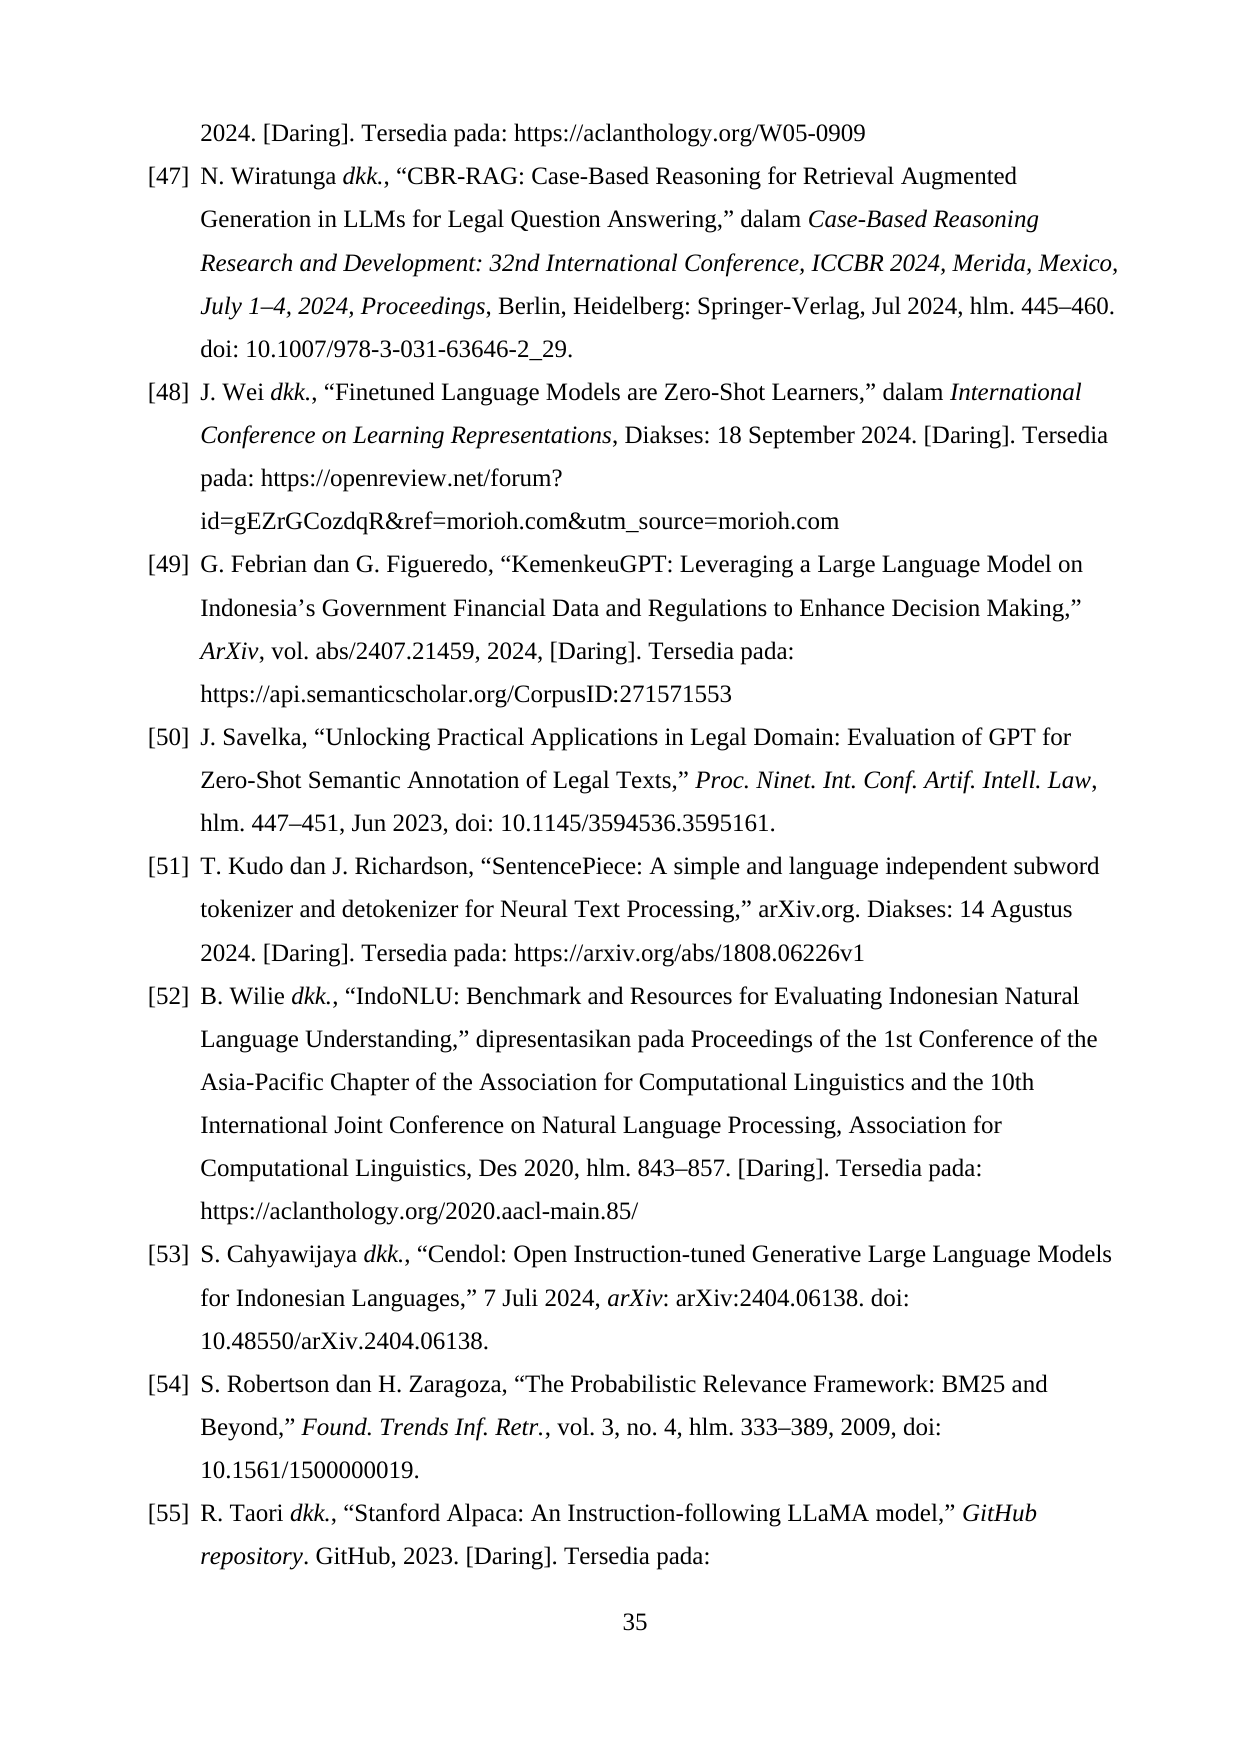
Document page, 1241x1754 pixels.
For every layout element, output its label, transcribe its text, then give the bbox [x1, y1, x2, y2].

text [50] J. Savelka, “Unlocking Practical Applications in Legal Domain: Evaluation of GPT for Zero-Shot Semantic Annotation of Legal Texts,” Proc. Ninet. Int. Conf. Artif. Intell. Law, hlm. 447–451, Jun 2023, doi: 10.1145/3594536.3595161. [148, 722, 1122, 837]
text [55] R. Taori dkk., “Stanford Alpaca: An Instruction-following LLaMA model,” GitHub repository. GitHub, 2023. [Daring]. Tersedia pada: [148, 1498, 1122, 1570]
text [52] B. Wilie dkk., “IndoNLU: Benchmark and Resources for Evaluating Indonesian Natural Language Understanding,” dipresentasikan pada Proceedings of the 1st Conference of the Asia-Pacific Chapter of the Association for Computational Linguistics and the 10th International Joint Conference on Natural Language Processing, Association for Computational Linguistics, Des 2020, hlm. 843–857. [Daring]. Tersedia pada: https://aclanthology.org/2020.aacl-main.85/ [148, 981, 1122, 1225]
text [53] S. Cahyawijaya dkk., “Cendol: Open Instruction-tuned Generative Large Language Models for Indonesian Languages,” 7 Juli 2024, arXiv: arXiv:2404.06138. doi: 10.48550/arXiv.2404.06138. [148, 1239, 1122, 1354]
text 2024. [Daring]. Tersedia pada: https://aclanthology.org/W05-0909 [148, 118, 1122, 147]
text [51] T. Kudo dan J. Richardson, “SentencePiece: A simple and language independent subword tokenizer and detokenizer for Neural Text Processing,” arXiv.org. Diakses: 14 Agustus 2024. [Daring]. Tersedia pada: https://arxiv.org/abs/1808.06226v1 [148, 851, 1122, 966]
text [54] S. Robertson dan H. Zaragoza, “The Probabilistic Relevance Framework: BM25 and Beyond,” Found. Trends Inf. Retr., vol. 3, no. 4, hlm. 333–389, 2009, doi: 10.1561/1500000019. [148, 1369, 1122, 1484]
text [47] N. Wiratunga dkk., “CBR-RAG: Case-Based Reasoning for Retrieval Augmented Generation in LLMs for Legal Question Answering,” dalam Case-Based Reasoning Research and Development: 32nd International Conference, ICCBR 2024, Merida, Mexico, July 1–4, 2024, Proceedings, Berlin, Heidelberg: Springer-Verlag, Jul 2024, hlm. 445–460. doi: 10.1007/978-3-031-63646-2_29. [148, 161, 1122, 363]
text [49] G. Febrian dan G. Figueredo, “KemenkeuGPT: Leveraging a Large Language Model on Indonesia’s Government Financial Data and Regulations to Enhance Decision Making,” ArXiv, vol. abs/2407.21459, 2024, [Daring]. Tersedia pada: https://api.semanticscholar.org/CorpusID:271571553 [148, 549, 1122, 708]
text [48] J. Wei dkk., “Finetuned Language Models are Zero-Shot Learners,” dalam International Conference on Learning Representations, Diakses: 18 September 2024. [Daring]. Tersedia pada: https://openreview.net/forum?id=gEZrGCozdqR&ref=morioh.com&utm_source=morioh.com [148, 377, 1122, 535]
